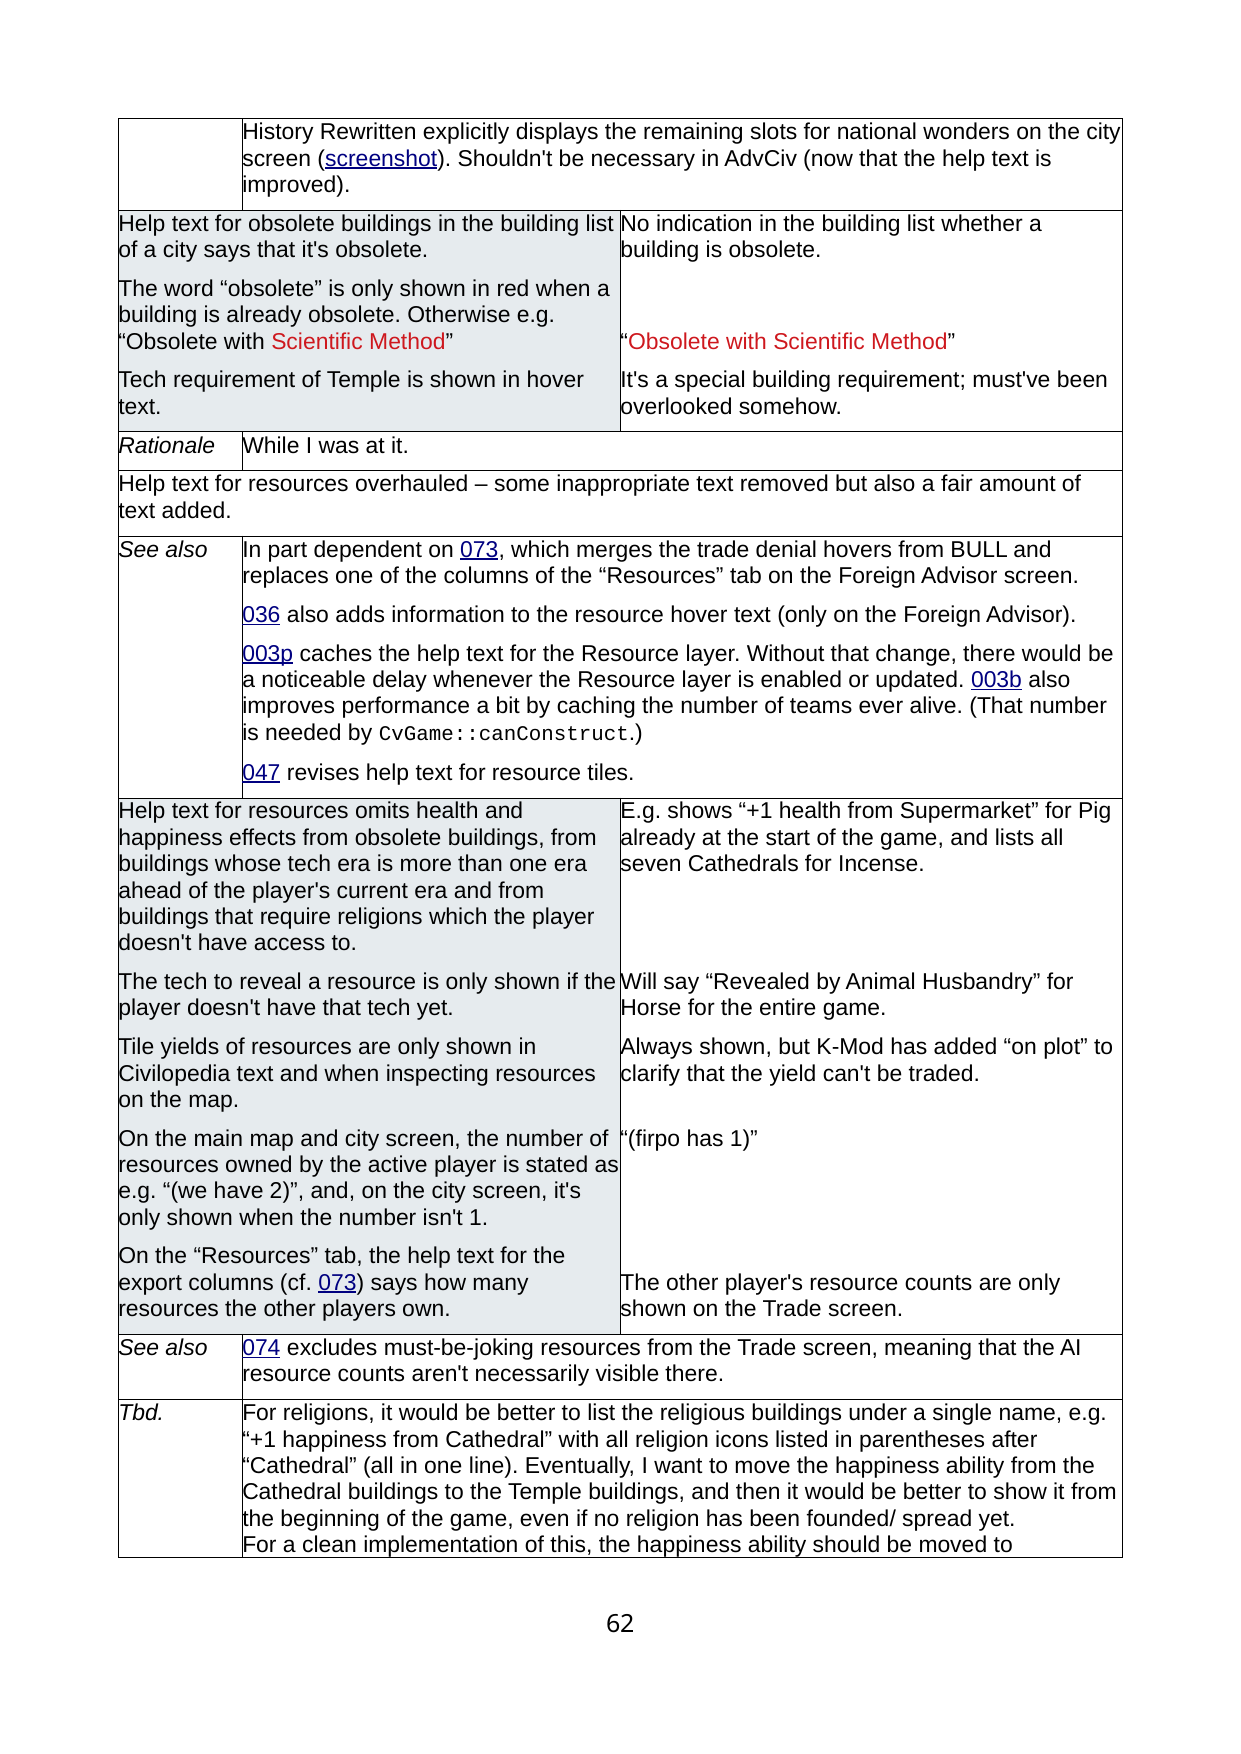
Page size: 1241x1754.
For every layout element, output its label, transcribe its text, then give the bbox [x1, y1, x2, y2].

table_cell [119, 119, 242, 210]
table_cell Help text for obsolete buildings in the building list of a city says that it's obsolete. The word “obsolete” is only shown in red when a building is already obsolete. Otherwise e.g. “Obsolete with Scientific Method” Tech requirement of Temple is shown in hover text. [119, 211, 620, 431]
table_cell For religions, it would be better to list the religious buildings under a single name, e.g. “+1 happiness from Cathedral” with all religion icons listed in parentheses after “Cathedral” (all in one line). Eventually, I want to move the happiness ability from the Cathedral buildings to the Temple buildings, and then it would be better to show it from the beginning of the game, even if no religion has been founded/ spread yet. For a clean implementation of this, the happiness ability should be moved to [243, 1400, 1122, 1557]
table_cell 074 excludes must-be-joking resources from the Trade screen, meaning that the AI resource counts aren't necessarily visible there. [243, 1335, 1122, 1399]
table_cell Help text for resources overhauled – some inappropriate text removed but also a fair amount of text added. [119, 471, 1122, 536]
table_cell Tbd. [119, 1400, 242, 1557]
table_cell E.g. shows “+1 health from Supermarket” for Pig already at the start of the game, and lists all seven Cathedrals for Incense. Will say “Revealed by Animal Husbandry” for Horse for the entire game. Always shown, but K-Mod has added “on plot” to clarify that the yield can't be traded. “(firpo has 1)” The other player's resource counts are only shown on the Trade screen. [621, 799, 1122, 1334]
table_cell History Rewritten explicitly displays the remaining slots for national wonders on the city screen (screenshot). Shouldn't be necessary in AdvCiv (now that the help text is improved). [243, 119, 1122, 210]
table_cell While I was at it. [243, 432, 1122, 470]
table_cell See also [119, 537, 242, 797]
table_cell See also [119, 1335, 242, 1399]
table_cell Rationale [119, 432, 242, 470]
table_cell No indication in the building list whether a building is obsolete. “Obsolete with Scientific Method” It's a special building requirement; must've been overlooked somehow. [621, 211, 1122, 431]
table_cell In part dependent on 073, which merges the trade denial hovers from BULL and replaces one of the columns of the “Resources” tab on the Foreign Advisor screen. 036 also adds information to the resource hover text (only on the Foreign Advisor). 003p caches the help text for the Resource layer. Without that change, there would be a noticeable delay whenever the Resource layer is enabled or updated. 003b also improves performance a bit by caching the number of teams ever alive. (That number is needed by CvGame::canConstruct.) 047 revises help text for resource tiles. [243, 537, 1122, 797]
table_cell Help text for resources omits health and happiness effects from obsolete buildings, from buildings whose tech era is more than one era ahead of the player's current era and from buildings that require religions which the player doesn't have access to. The tech to reveal a resource is only shown if the player doesn't have that tech yet. Tile yields of resources are only shown in Civilopedia text and when inspecting resources on the map. On the main map and city screen, the number of resources owned by the active player is stated as e.g. “(we have 2)”, and, on the city screen, it's only shown when the number isn't 1. On the “Resources” tab, the help text for the export columns (cf. 073) says how many resources the other players own. [119, 799, 620, 1334]
